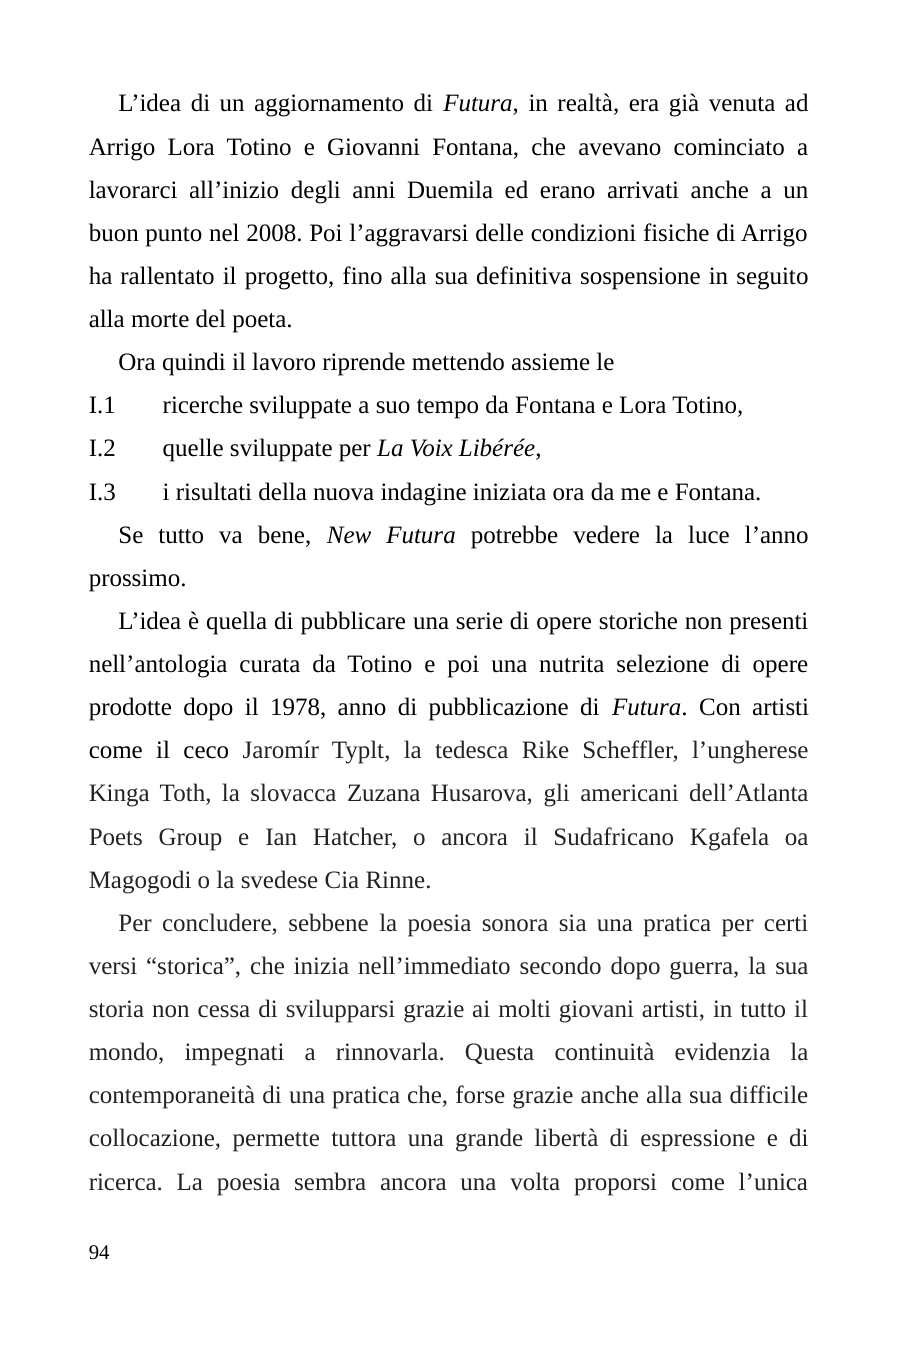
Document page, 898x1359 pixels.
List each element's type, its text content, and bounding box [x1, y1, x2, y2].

text L’idea è quella di pubblicare una serie di opere storiche non presenti nell’antologia curata da Totino e poi una nutrita selezione di opere prodotte dopo il 1978, anno di pubblicazione di Futura. Con artisti come il ceco Jaromír Typlt, la tedesca Rike Scheffler, l’ungherese Kinga Toth, la slovacca Zuzana Husarova, gli americani dell’Atlanta Poets Group e Ian Hatcher, o ancora il Sudafricano Kgafela oa Magogodi o la svedese Cia Rinne. [88, 606, 809, 893]
list i risultati della nuova indagine iniziata ora da me e Fontana. [88, 477, 809, 505]
text Se tutto va bene, New Futura potrebbe vedere la luce l’anno prossimo. [88, 520, 809, 592]
list ricerche sviluppate a suo tempo da Fontana e Lora Totino, [88, 390, 809, 419]
text Ora quindi il lavoro riprende mettendo assieme le [88, 347, 809, 376]
text Per concludere, sebbene la poesia sonora sia una pratica per certi versi “storica”, che inizia nell’immediato secondo dopo guerra, la sua storia non cessa di svilupparsi grazie ai molti giovani artisti, in tutto il mondo, impegnati a rinnovarla. Questa continuità evidenzia la contemporaneità di una pratica che, forse grazie anche alla sua difficile collocazione, permette tuttora una grande libertà di espressione e di ricerca. La poesia sembra ancora una volta proporsi come l’unica [88, 908, 809, 1195]
list quelle sviluppate per La Voix Libérée, [88, 433, 809, 462]
text L’idea di un aggiornamento di Futura, in realtà, era già venuta ad Arrigo Lora Totino e Giovanni Fontana, che avevano cominciato a lavorarci all’inizio degli anni Duemila ed erano arrivati anche a un buon punto nel 2008. Poi l’aggravarsi delle condizioni fisiche di Arrigo ha rallentato il progetto, fino alla sua definitiva sospensione in seguito alla morte del poeta. [88, 88, 809, 333]
